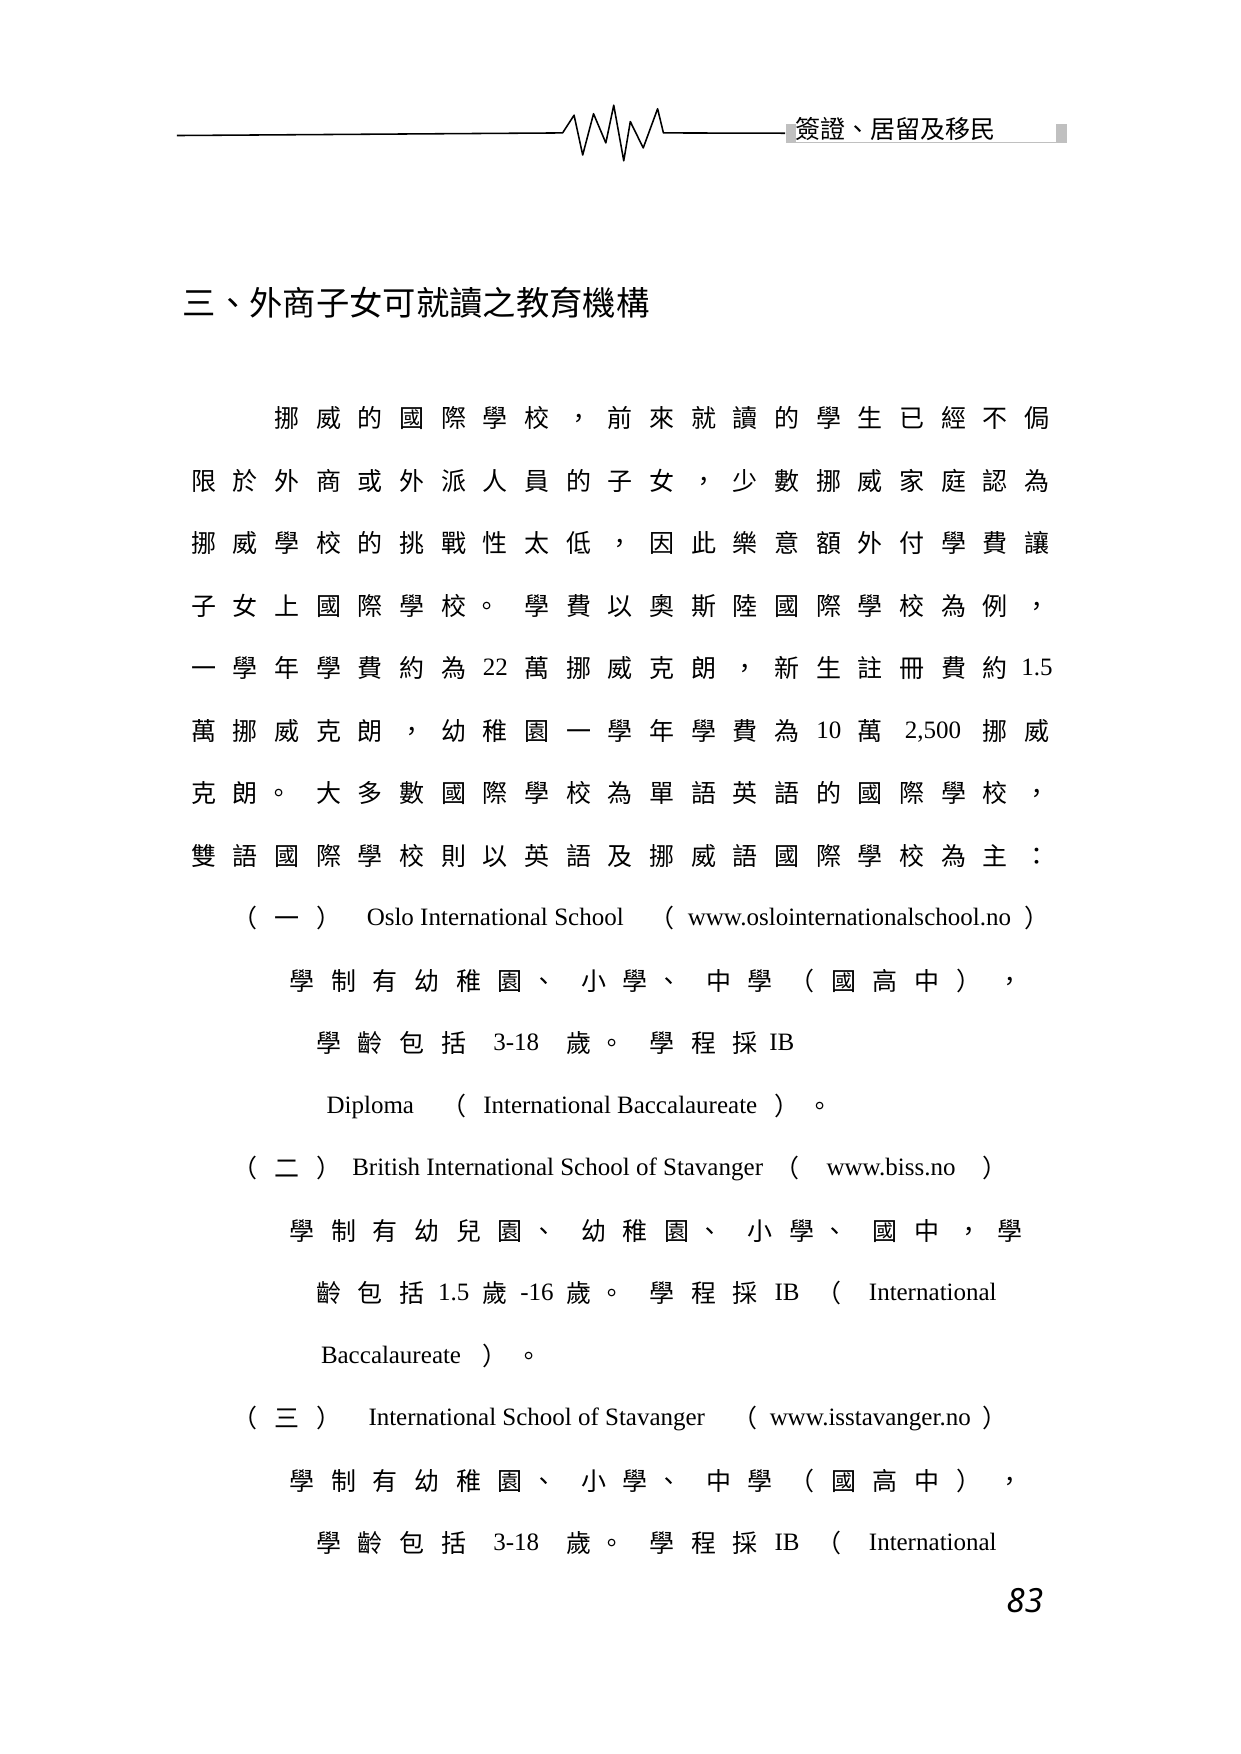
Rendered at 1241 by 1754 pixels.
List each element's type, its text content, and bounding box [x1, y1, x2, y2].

text 三、外商子女可就讀之教育機構 [183, 277, 1058, 325]
text （一）Oslo International School（www.oslointernationalschool.no） [207, 875, 1058, 938]
text 學制有幼稚園、小學、中學（國高中），學齡包括3-18歲。學程採IB Diploma（International Baccalaureate）。 [207, 938, 1058, 1125]
text 學制有幼兒園、幼稚園、小學、國中，學齡包括1.5歲-16歲。學程採IB（International Baccalaureate）。 [207, 1188, 1058, 1375]
text 學制有幼稚園、小學、中學（國高中），學齡包括3-18歲。學程採IB（International [207, 1438, 1058, 1563]
text （三）International School of Stavanger（www.isstavanger.no） [207, 1375, 1058, 1438]
text 挪威的國際學校，前來就讀的學生已經不侷限於外商或外派人員的子女，少數挪威家庭認為挪威學校的挑戰性太低，因此樂意額外付學費讓子女上國際學校。學費以奧斯陸國際學校為例，一學年學費約為22萬挪威克朗，新生註冊費約1.5萬挪威克朗，幼稚園一學年學費為10萬2,500挪威克朗。大多數國際學校為單語英語的國際學校，雙語國際學校則以英語及挪威語國際學校為主： [183, 375, 1058, 875]
text （二）British International School of Stavanger（www.biss.no） [207, 1125, 1058, 1188]
